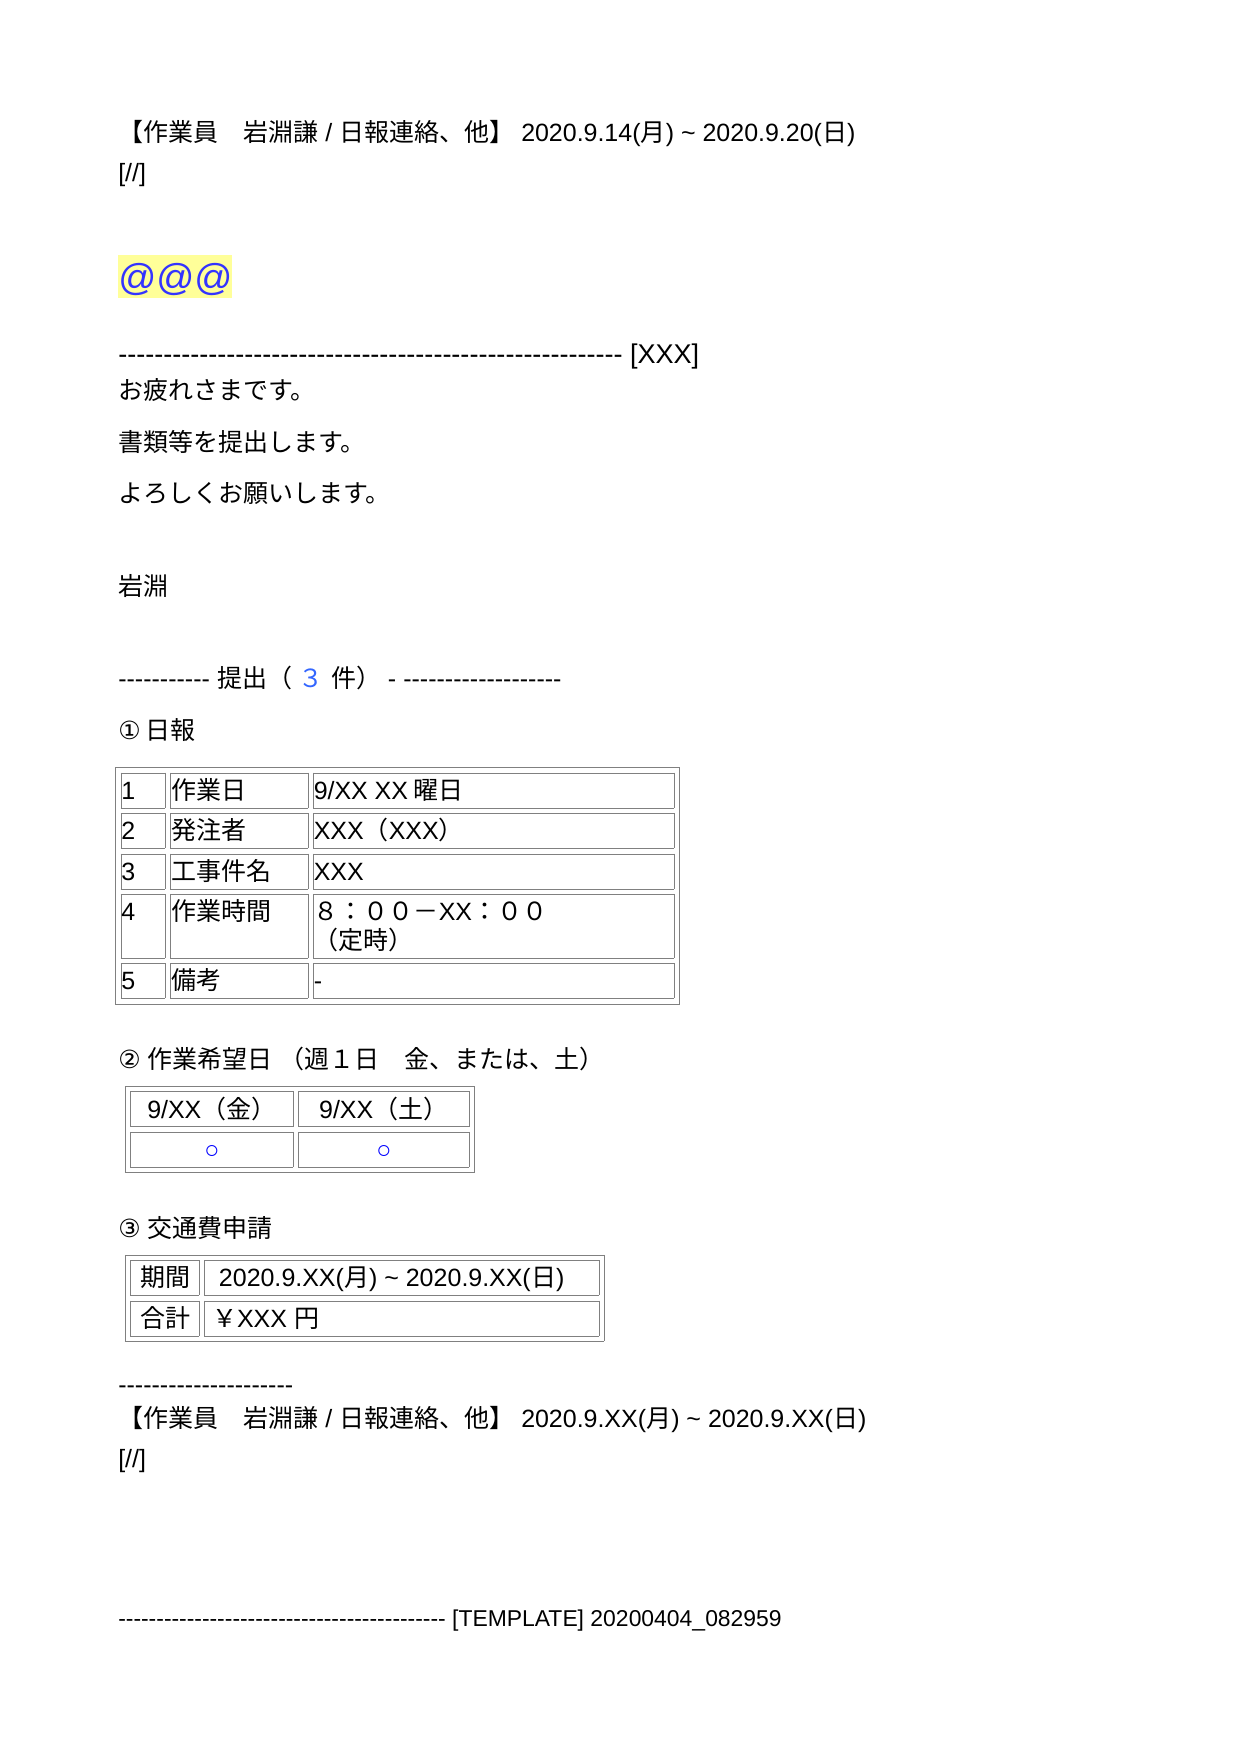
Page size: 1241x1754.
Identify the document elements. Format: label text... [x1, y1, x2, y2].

table_cell 3 [118, 848, 168, 888]
table_cell XXX [310, 848, 677, 888]
table_header 9/XX（土） [296, 1087, 471, 1126]
table_cell 工事件名 [168, 848, 310, 888]
text 【作業員 岩淵謙 / 日報連絡、他】 2020.9.XX(月) ~ 2020.9.XX(日) [118, 1404, 1122, 1433]
text よろしくお願いします。 [118, 479, 1122, 508]
text ------------------------------------------- [TEMPLATE] 20200404_082959 [118, 1604, 1122, 1631]
text 書類等を提出します。 [118, 427, 1122, 456]
table_header 1 [118, 768, 168, 808]
text ①日報 [118, 716, 1122, 744]
table_cell ○ [128, 1126, 296, 1167]
table_cell 5 [118, 958, 168, 998]
table_cell ￥XXX 円 [202, 1295, 602, 1336]
table_cell XXX（XXX） [310, 808, 677, 848]
table_cell - [310, 958, 677, 998]
text 岩淵 [118, 572, 1122, 600]
text [//] [118, 158, 1122, 186]
table_cell ○ [296, 1126, 471, 1167]
table_cell 4 [118, 889, 168, 958]
table_header 期間 [128, 1256, 202, 1295]
text @@@ [118, 255, 1122, 298]
text [//] [118, 1444, 1122, 1473]
table_cell 合計 [128, 1295, 202, 1336]
text お疲れさまです。 [118, 376, 1122, 405]
text ----------- 提出（ ３ 件） - ------------------- [118, 664, 1122, 693]
table_header 作業日 [168, 768, 310, 808]
table_header 9/XX（金） [128, 1087, 296, 1126]
text ② 作業希望日 （週１日 金、または、土） [118, 1045, 1122, 1073]
table_cell 発注者 [168, 808, 310, 848]
table_header 2020.9.XX(月) ~ 2020.9.XX(日) [202, 1256, 602, 1295]
table_cell 2 [118, 808, 168, 848]
table_cell 作業時間 [168, 889, 310, 958]
text -------------------------------------------------------- [XXX] [118, 338, 1122, 370]
text ③ 交通費申請 [118, 1213, 1122, 1242]
table_cell - [314, 964, 674, 998]
text --------------------- [118, 1370, 1122, 1398]
table_header 9/XX XX曜日 [310, 768, 677, 808]
text 【作業員 岩淵謙 / 日報連絡、他】 2020.9.14(月) ~ 2020.9.20(日) [118, 118, 1122, 147]
table_cell ８：００－XX：００ （定時） [310, 889, 677, 958]
table_cell 備考 [168, 958, 310, 998]
